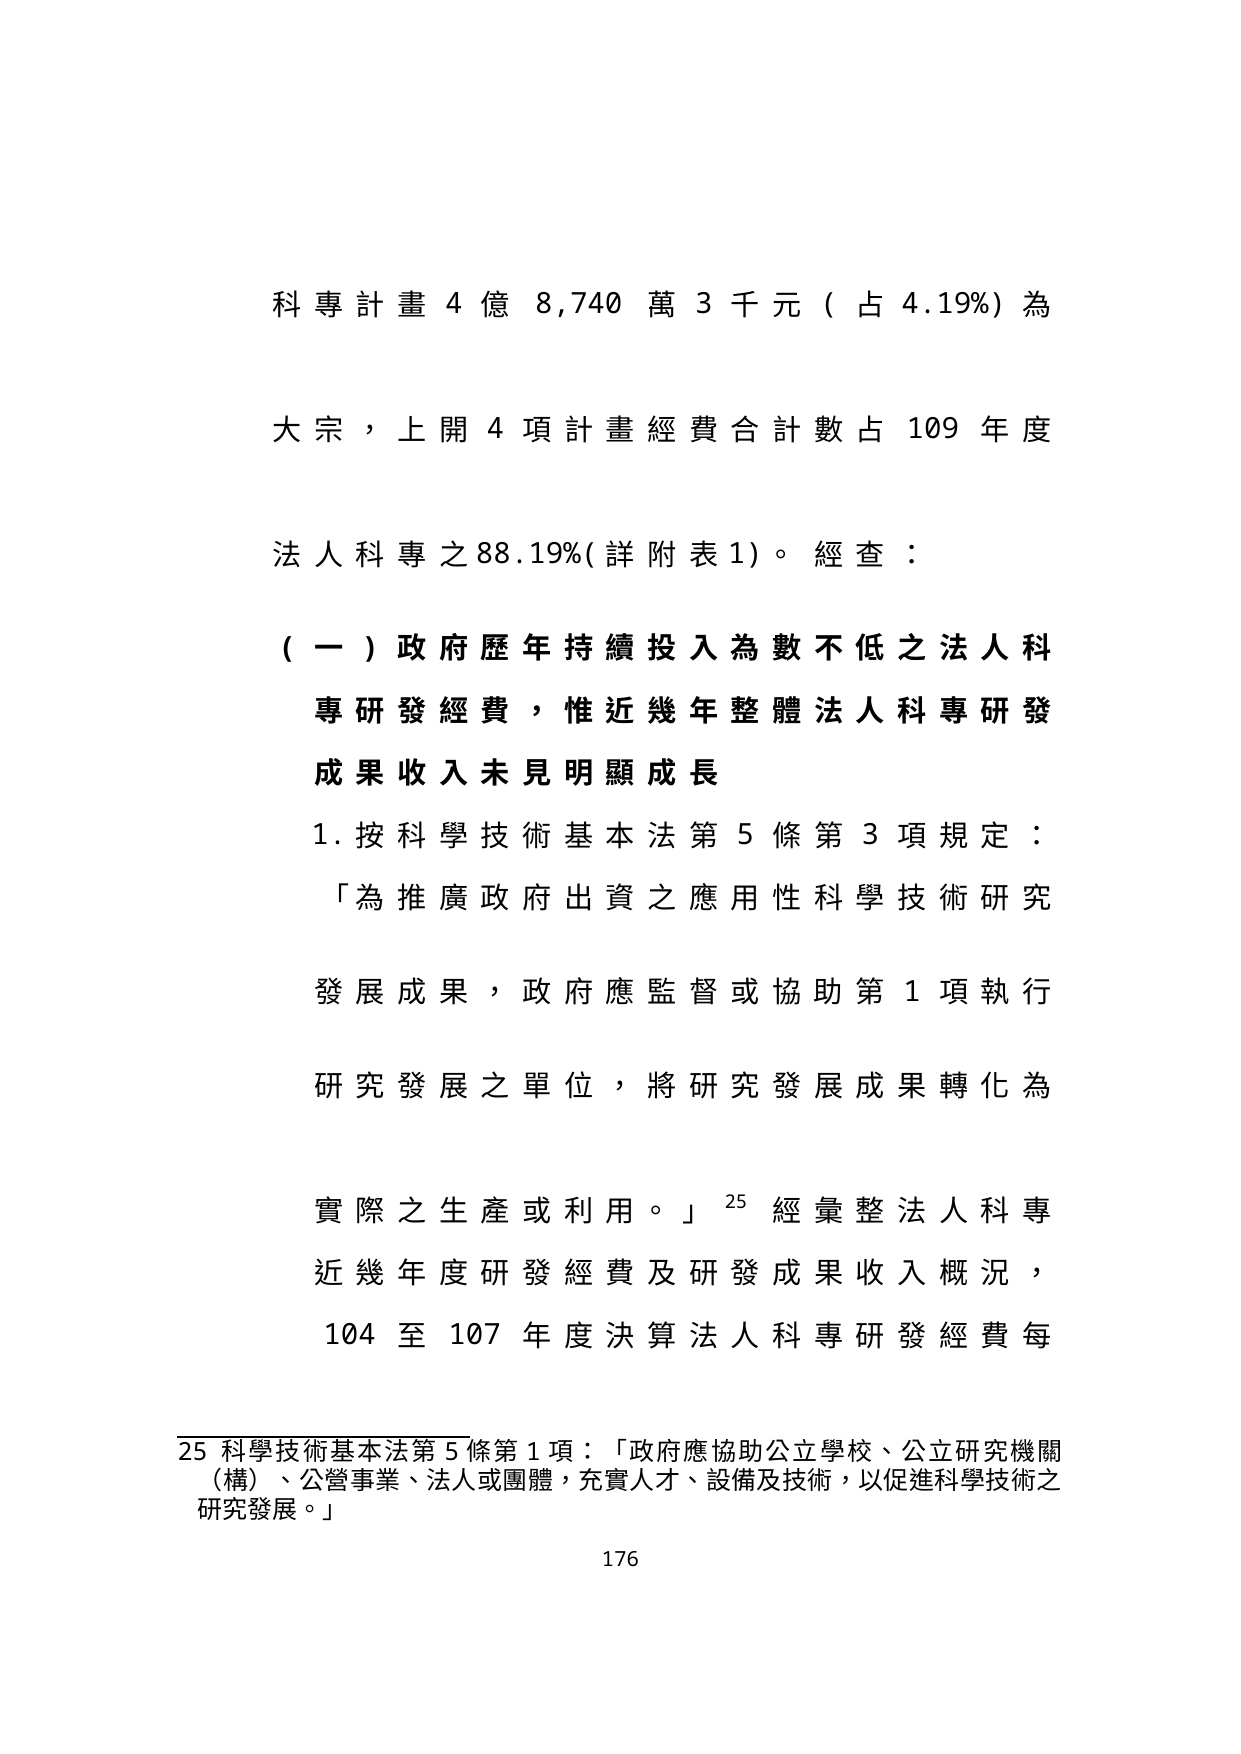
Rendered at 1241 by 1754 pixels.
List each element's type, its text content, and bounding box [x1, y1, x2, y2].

text (一)政府歷年持續投入為數不低之法人科專研發經費，惟近幾年整體法人科專研發成果收入未見明顯成長 [242, 604, 1058, 792]
text 科學技術基本法第5條第1項：「政府應協助公立學校、公立研究機關（構）、公營事業、法人或團體，充實人才、設備及技術，以促進科學技術之研究發展。」 [177, 1437, 1063, 1525]
text 1.按科學技術基本法第5條第3項規定：「為推廣政府出資之應用性科學技術研究發展成果，政府應監督或協助第1項執行研究發展之單位，將研究發展成果轉化為實際之生產或利用。」經彙整法人科專近幾年度研發經費及研發成果收入概況，104至107年度決算法人科專研發經費每 [271, 792, 1058, 1354]
text 科專計畫4億8,740萬3千元(占4.19%)為大宗，上開4項計畫經費合計數占109年度法人科專之88.19%(詳附表1)。經查： [242, 229, 1058, 604]
